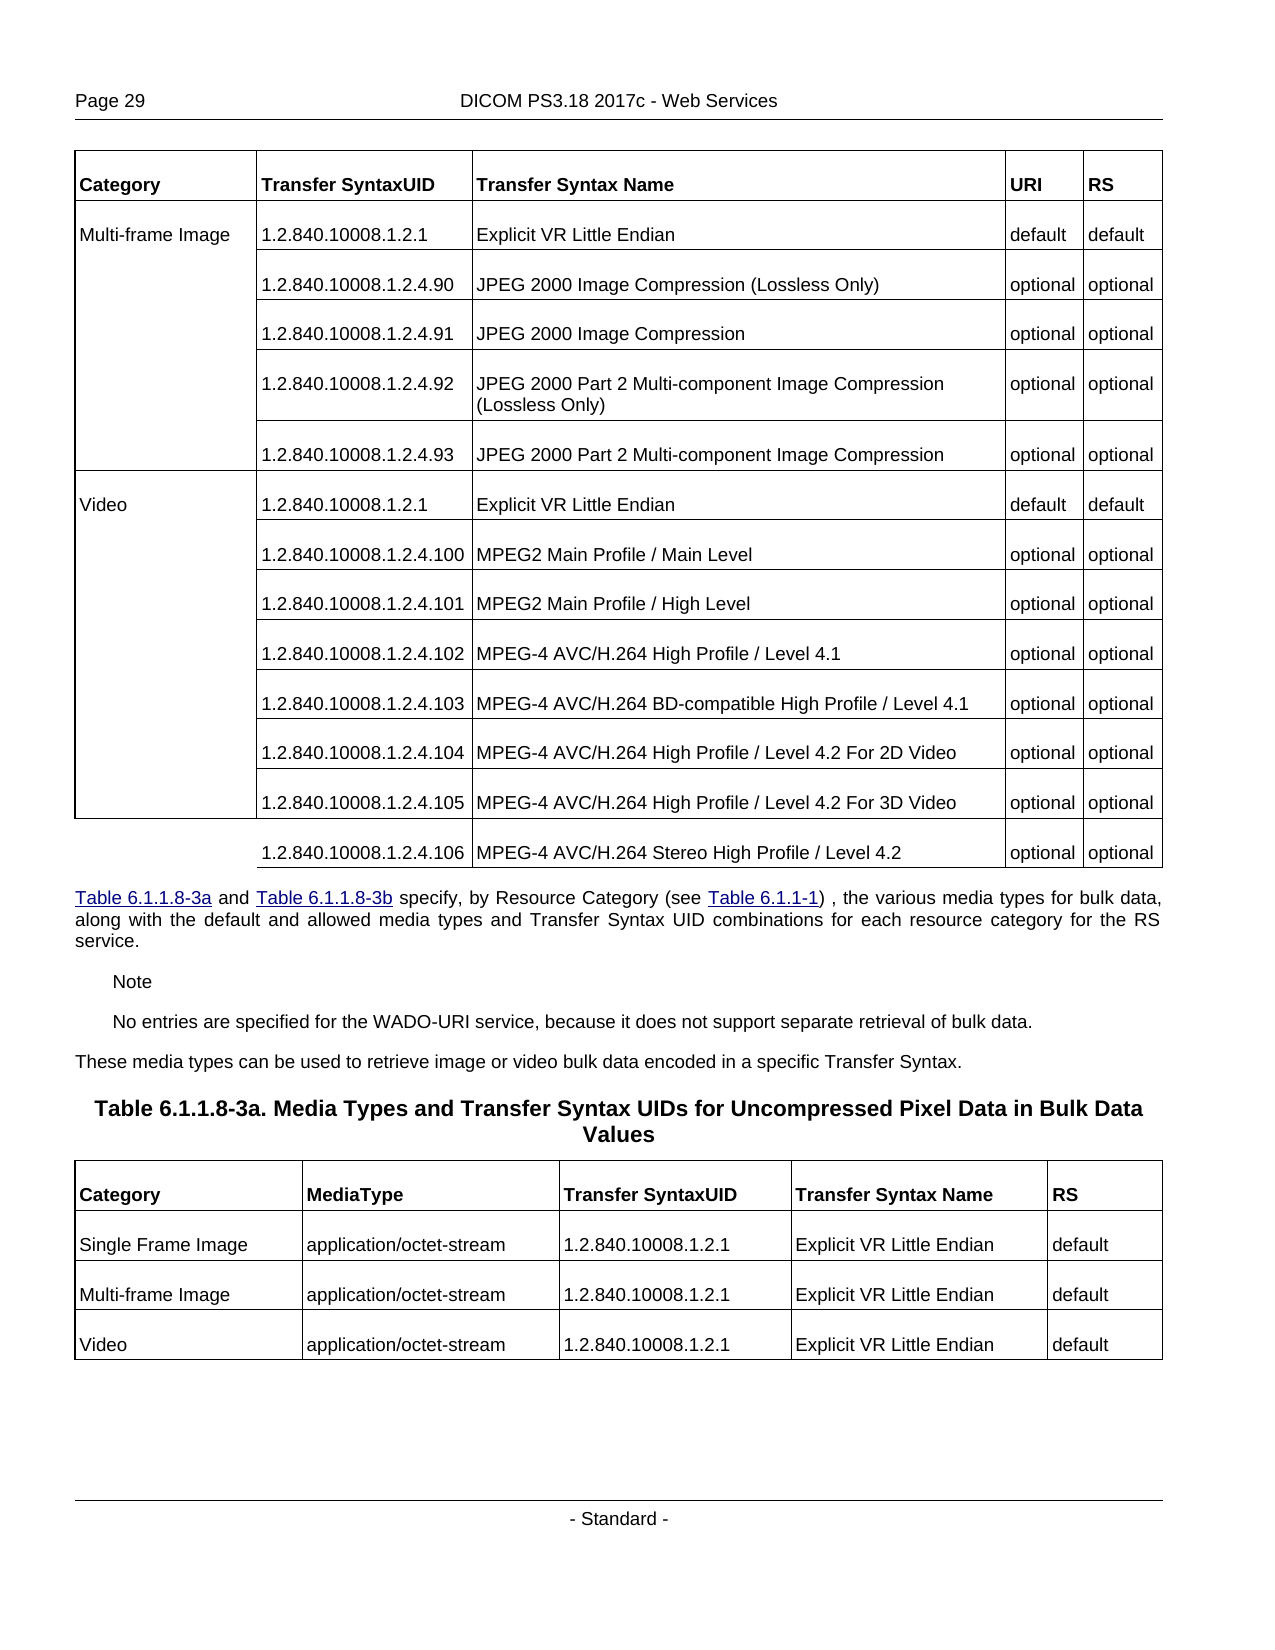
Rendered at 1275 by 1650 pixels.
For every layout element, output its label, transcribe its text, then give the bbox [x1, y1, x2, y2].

text No entries are specified for the WADO-URI service, because it does not support separate retrieval of bulk data. [112, 1011, 1125, 1032]
table_cell 1.2.840.10008.1.2.4.100 [257, 520, 472, 569]
table_cell optional [1006, 570, 1083, 619]
table_cell optional [1084, 819, 1162, 867]
table_cell JPEG 2000 Image Compression (Lossless Only) [473, 250, 1005, 299]
table_cell 1.2.840.10008.1.2.1 [560, 1261, 791, 1309]
table_cell MPEG-4 AVC/H.264 BD-compatible High Profile / Level 4.1 [473, 670, 1005, 718]
table_cell 1.2.840.10008.1.2.4.101 [257, 570, 472, 619]
table_cell 1.2.840.10008.1.2.4.104 [257, 719, 472, 768]
table_cell Explicit VR Little Endian [792, 1211, 1047, 1260]
table_cell optional [1006, 719, 1083, 768]
table_cell optional [1006, 769, 1083, 817]
table_cell optional [1006, 819, 1083, 867]
table_header RS [1084, 151, 1162, 200]
table_cell MPEG-4 AVC/H.264 High Profile / Level 4.2 For 3D Video [473, 769, 1005, 817]
table_cell default [1084, 201, 1162, 249]
table_cell 1.2.840.10008.1.2.4.91 [257, 300, 472, 349]
table_header Transfer SyntaxUID [257, 151, 472, 200]
table_header RS [1048, 1161, 1162, 1210]
table_cell default [1006, 471, 1083, 519]
table_cell default [1048, 1310, 1162, 1359]
table_cell optional [1006, 250, 1083, 299]
table_cell Explicit VR Little Endian [473, 201, 1005, 249]
table_cell 1.2.840.10008.1.2.4.106 [257, 819, 472, 867]
table_cell 1.2.840.10008.1.2.4.102 [257, 620, 472, 668]
table_cell Single Frame Image [76, 1211, 302, 1260]
table_cell optional [1006, 620, 1083, 668]
table_cell 1.2.840.10008.1.2.4.92 [257, 350, 472, 420]
table_cell JPEG 2000 Part 2 Multi-component Image Compression [473, 421, 1005, 470]
table_header Transfer Syntax Name [792, 1161, 1047, 1210]
table_cell optional [1084, 250, 1162, 299]
table_cell 1.2.840.10008.1.2.4.103 [257, 670, 472, 718]
table_cell MPEG2 Main Profile / Main Level [473, 520, 1005, 569]
text These media types can be used to retrieve image or video bulk data encoded in a specific Transfer Syntax. [75, 1051, 1162, 1073]
table_cell optional [1006, 350, 1083, 420]
table_cell 1.2.840.10008.1.2.4.90 [257, 250, 472, 299]
text Note [112, 970, 1125, 992]
table_cell MPEG-4 AVC/H.264 Stereo High Profile / Level 4.2 [473, 819, 1005, 867]
table_cell optional [1006, 421, 1083, 470]
table_header Category [76, 151, 256, 200]
table_cell Explicit VR Little Endian [792, 1310, 1047, 1359]
table_cell Explicit VR Little Endian [792, 1261, 1047, 1309]
table_cell 1.2.840.10008.1.2.1 [560, 1211, 791, 1260]
table_cell default [1006, 201, 1083, 249]
table_cell 1.2.840.10008.1.2.4.93 [257, 421, 472, 470]
table_cell Multi-frame Image [76, 1261, 302, 1309]
table_cell optional [1084, 570, 1162, 619]
table_cell MPEG-4 AVC/H.264 High Profile / Level 4.1 [473, 620, 1005, 668]
table_cell 1.2.840.10008.1.2.1 [257, 201, 472, 249]
table_cell optional [1084, 769, 1162, 817]
table_cell optional [1006, 520, 1083, 569]
table_cell default [1048, 1261, 1162, 1309]
table_cell Multi-frame Image [76, 201, 256, 470]
text Table 6.1.1.8-3a. Media Types and Transfer Syntax UIDs for Uncompressed Pixel Data in Bulk Data Values [75, 1095, 1162, 1147]
table_cell optional [1084, 719, 1162, 768]
table_cell optional [1084, 421, 1162, 470]
table_cell optional [1084, 300, 1162, 349]
table_cell JPEG 2000 Part 2 Multi-component Image Compression (Lossless Only) [473, 350, 1005, 420]
table_cell JPEG 2000 Image Compression [473, 300, 1005, 349]
table_header Transfer Syntax Name [473, 151, 1005, 200]
table_cell application/octet-stream [303, 1261, 559, 1309]
table_cell application/octet-stream [303, 1211, 559, 1260]
table_cell MPEG2 Main Profile / High Level [473, 570, 1005, 619]
table_cell Video [76, 471, 256, 817]
table_cell 1.2.840.10008.1.2.4.105 [257, 769, 472, 817]
table_cell optional [1084, 350, 1162, 420]
table_cell optional [1006, 300, 1083, 349]
table_header Transfer SyntaxUID [560, 1161, 791, 1210]
table_cell optional [1084, 620, 1162, 668]
table_cell Explicit VR Little Endian [473, 471, 1005, 519]
table_header URI [1006, 151, 1083, 200]
table_cell optional [1084, 520, 1162, 569]
table_header Category [76, 1161, 302, 1210]
table_cell optional [1006, 670, 1083, 718]
table_cell Video [76, 1310, 302, 1359]
text Table 6.1.1.8-3a and Table 6.1.1.8-3b specify, by Resource Category (see Table 6.1.1-1) , the various media types for bulk data, along with the default and allowed media types and Transfer Syntax UID combinations for each resource category for the RS service. [75, 887, 1162, 952]
table_cell MPEG-4 AVC/H.264 High Profile / Level 4.2 For 2D Video [473, 719, 1005, 768]
table_cell application/octet-stream [303, 1310, 559, 1359]
table_cell default [1048, 1211, 1162, 1260]
table_cell 1.2.840.10008.1.2.1 [257, 471, 472, 519]
table_cell default [1084, 471, 1162, 519]
table_cell 1.2.840.10008.1.2.1 [560, 1310, 791, 1359]
table_header MediaType [303, 1161, 559, 1210]
table_cell optional [1084, 670, 1162, 718]
